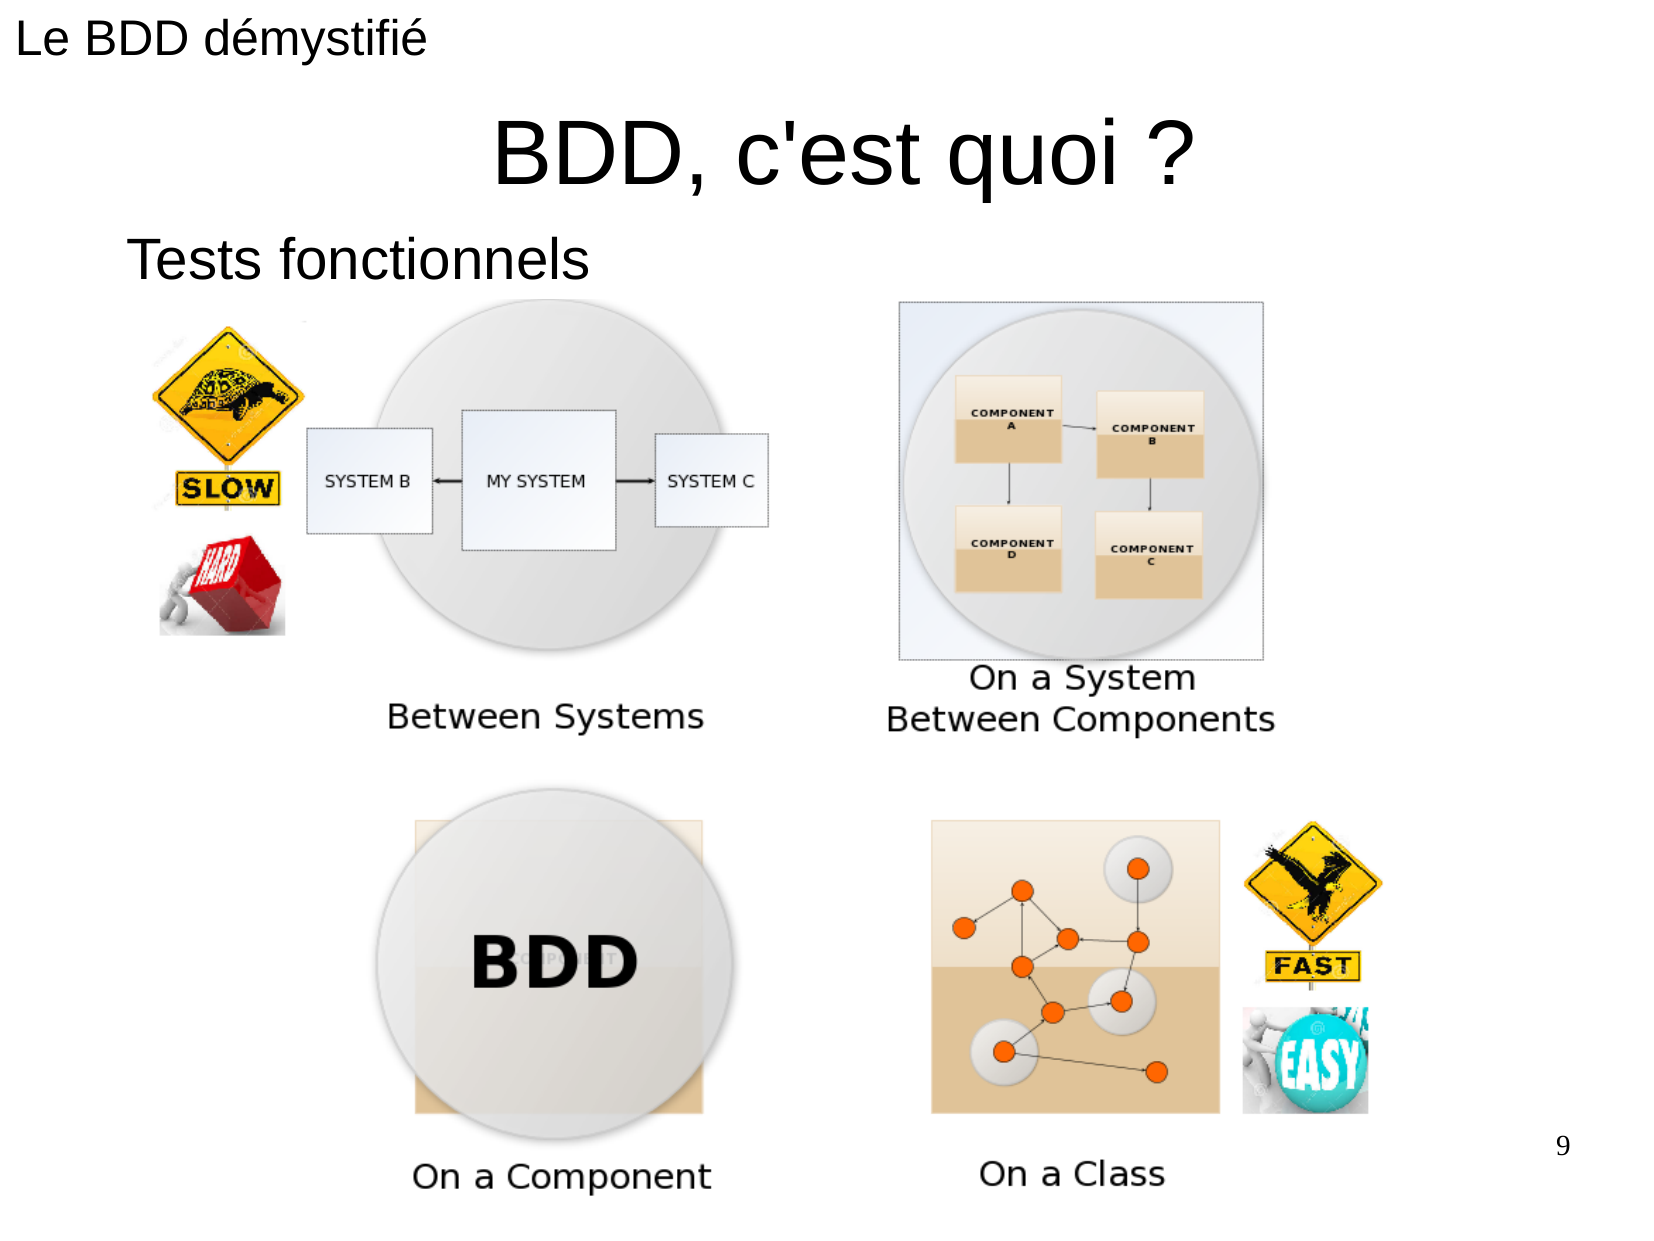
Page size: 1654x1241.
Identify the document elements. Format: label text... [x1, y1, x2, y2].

text_box Le BDD démystifié [0, 3, 444, 74]
picture [150, 299, 1384, 1201]
text_box Tests fonctionnels [111, 219, 607, 300]
title BDD, c'est quoi ? [82, 49, 1571, 257]
